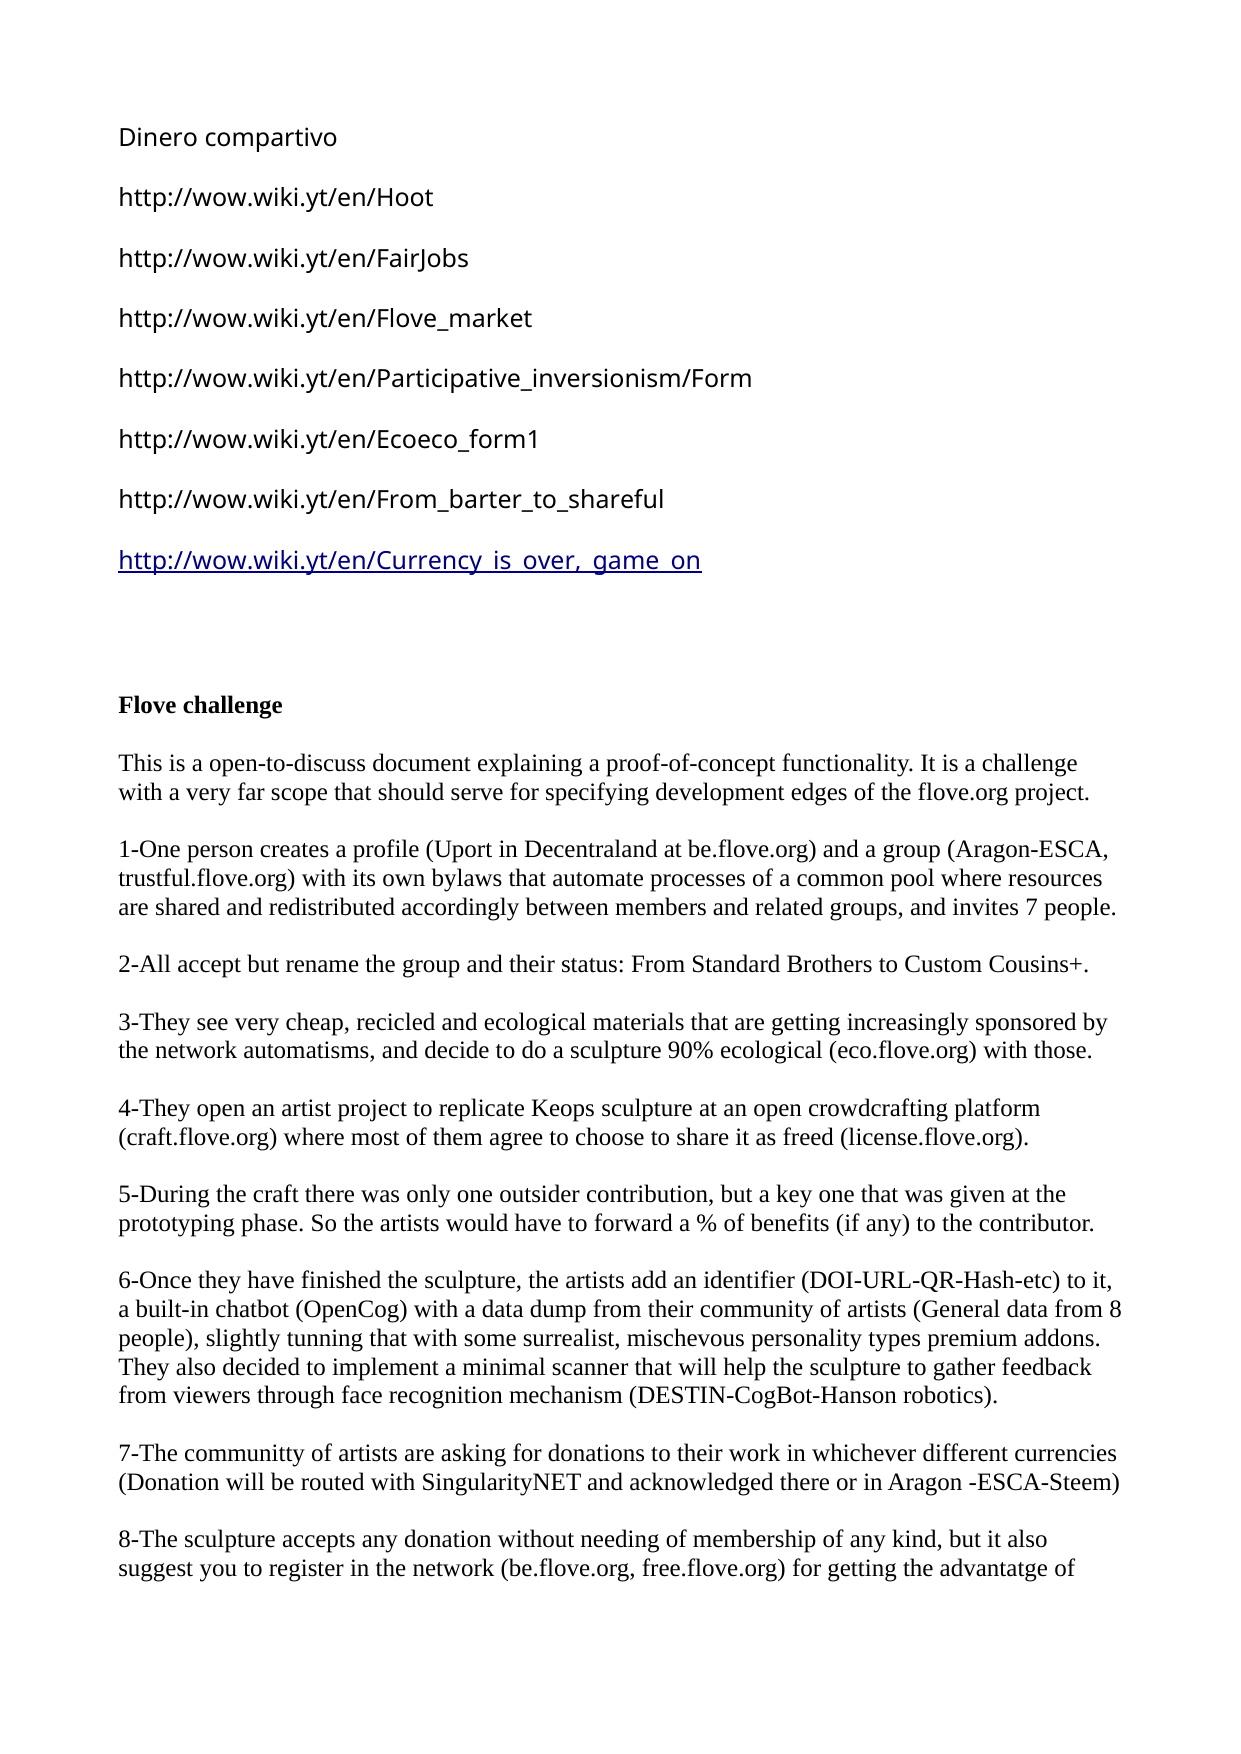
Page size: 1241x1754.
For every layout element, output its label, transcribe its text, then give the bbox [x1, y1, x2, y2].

text 5-During the craft there was only one outsider contribution, but a key one that was given at the prototyping phase. So the artists would have to forward a % of benefits (if any) to the contributor. [118, 1179, 1122, 1237]
text 8-The sculpture accepts any donation without needing of membership of any kind, but it also suggest you to register in the network (be.flove.org, free.flove.org) for getting the advantatge of [118, 1524, 1122, 1582]
text http://wow.wiki.yt/en/Hoot [118, 178, 1122, 214]
text http://wow.wiki.yt/en/Flove_market [118, 299, 1122, 335]
text 3-They see very cheap, recicled and ecological materials that are getting increasingly sponsored by the network automatisms, and decide to do a sculpture 90% ecological (eco.flove.org) with those. [118, 1007, 1122, 1064]
text http://wow.wiki.yt/en/Ecoeco_form1 [118, 420, 1122, 456]
text 6-Once they have finished the sculpture, the artists add an identifier (DOI-URL-QR-Hash-etc) to it, a built-in chatbot (OpenCog) with a data dump from their community of artists (General data from 8 people), slightly tunning that with some surrealist, mischevous personality types premium addons. They also decided to implement a minimal scanner that will help the sculpture to gather feedback from viewers through face recognition mechanism (DESTIN-CogBot-Hanson robotics). [118, 1266, 1122, 1409]
text 1-One person creates a profile (Uport in Decentraland at be.flove.org) and a group (Aragon-ESCA, trustful.flove.org) with its own bylaws that automate processes of a common pool where resources are shared and redistributed accordingly between members and related groups, and invites 7 people. [118, 834, 1122, 921]
text http://wow.wiki.yt/en/Participative_inversionism/Form [118, 360, 1122, 395]
text 7-The communitty of artists are asking for donations to their work in whichever different currencies (Donation will be routed with SingularityNET and acknowledged there or in Aragon -ESCA-Steem) [118, 1438, 1122, 1496]
text Flove challenge [118, 691, 1122, 719]
text 4-They open an artist project to replicate Keops sculpture at an open crowdcrafting platform (craft.flove.org) where most of them agree to choose to share it as freed (license.flove.org). [118, 1093, 1122, 1151]
text This is a open-to-discuss document explaining a proof-of-concept functionality. It is a challenge with a very far scope that should serve for specifying development edges of the flove.org project. [118, 748, 1122, 806]
text Dinero compartivo [118, 118, 1122, 153]
text http://wow.wiki.yt/en/From_barter_to_shareful [118, 481, 1122, 516]
text http://wow.wiki.yt/en/FairJobs [118, 239, 1122, 274]
text 2-All accept but rename the group and their status: From Standard Brothers to Custom Cousins+. [118, 949, 1122, 978]
text http://wow.wiki.yt/en/Currency_is_over,_game_on [118, 541, 1122, 576]
